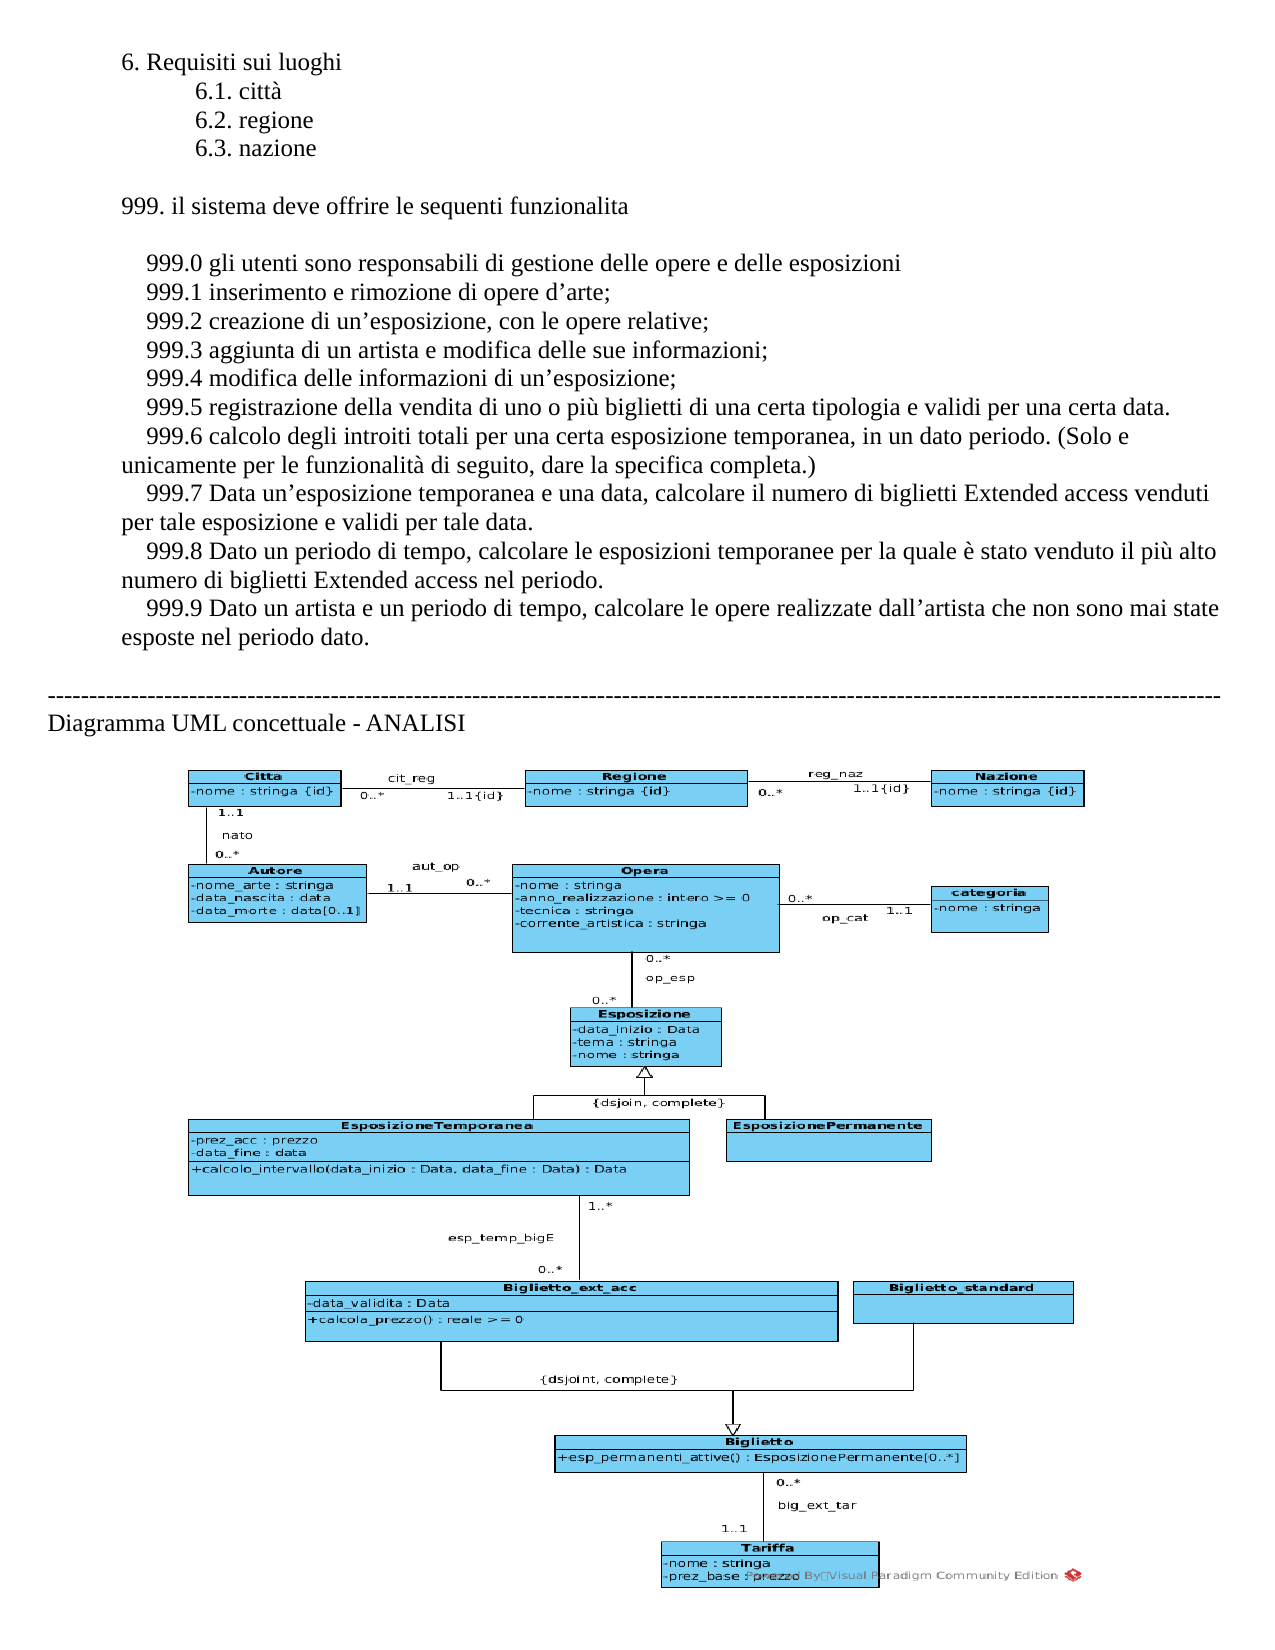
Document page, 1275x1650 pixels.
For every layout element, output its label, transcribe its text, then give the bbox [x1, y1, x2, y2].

text 999.8 Dato un periodo di tempo, calcolare le esposizioni temporanee per la quale è stato venduto il più alto numero di biglietti Extended access nel periodo. [121, 536, 1228, 593]
text 6.1. città [121, 76, 1228, 105]
text Diagramma UML concettuale - ANALISI [47, 708, 1228, 737]
text 999.4 modifica delle informazioni di un’esposizione; [121, 363, 1228, 392]
text --------------------------------------------------------------------------------------------------------------------------------------------- [47, 680, 1228, 708]
text 6.2. regione [121, 105, 1228, 133]
text 999.6 calcolo degli introiti totali per una certa esposizione temporanea, in un dato periodo. (Solo e unicamente per le funzionalità di seguito, dare la specifica completa.) [121, 421, 1228, 478]
text 6. Requisiti sui luoghi [121, 47, 1228, 76]
text 999.7 Data un’esposizione temporanea e una data, calcolare il numero di biglietti Extended access venduti per tale esposizione e validi per tale data. [121, 478, 1228, 536]
text 6.3. nazione [121, 133, 1228, 162]
text 999.0 gli utenti sono responsabili di gestione delle opere e delle esposizioni [121, 248, 1228, 277]
picture [186, 766, 1089, 1590]
text 999.2 creazione di un’esposizione, con le opere relative; [121, 306, 1228, 335]
text 999.1 inserimento e rimozione di opere d’arte; [121, 277, 1228, 306]
text 999.3 aggiunta di un artista e modifica delle sue informazioni; [121, 335, 1228, 363]
text 999.5 registrazione della vendita di uno o più biglietti di una certa tipologia e validi per una certa data. [121, 392, 1228, 421]
text 999.9 Dato un artista e un periodo di tempo, calcolare le opere realizzate dall’artista che non sono mai state esposte nel periodo dato. [121, 593, 1228, 651]
text 999. il sistema deve offrire le sequenti funzionalita [121, 191, 1228, 220]
